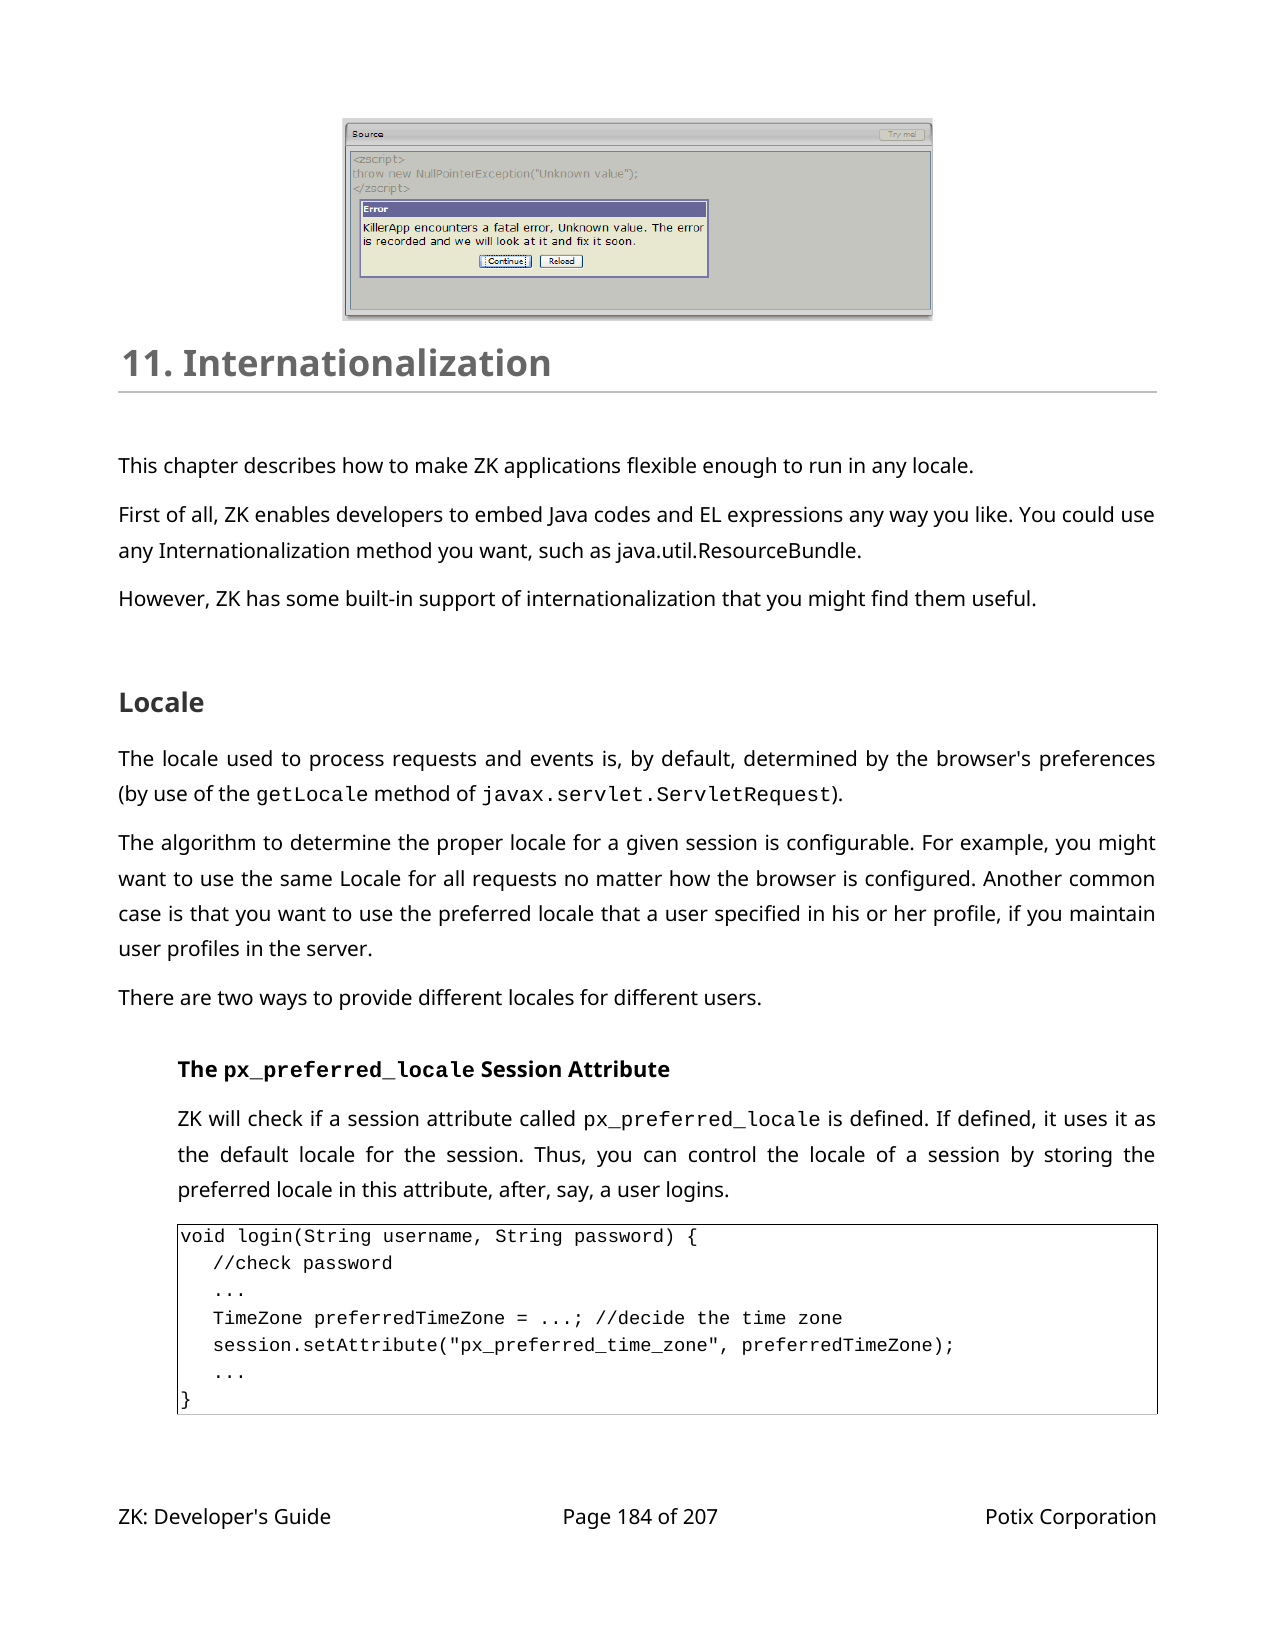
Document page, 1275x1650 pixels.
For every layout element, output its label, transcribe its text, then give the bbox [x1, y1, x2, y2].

text ... [178, 1360, 1157, 1384]
text TimeZone preferredTimeZone = ...; //decide the time zone [178, 1306, 1157, 1330]
text However, ZK has some built-in support of internationalization that you might find them useful. [118, 584, 1157, 613]
text } [178, 1387, 1157, 1414]
subtitle 11. Internationalization [118, 340, 1157, 391]
text There are two ways to provide different locales for different users. [118, 983, 1157, 1011]
subtitle Locale [118, 684, 1157, 720]
text void login(String username, String password) { [178, 1225, 1157, 1248]
text This chapter describes how to make ZK applications flexible enough to run in any locale. [118, 452, 1157, 480]
text session.setAttribute("px_preferred_time_zone", preferredTimeZone); [178, 1333, 1157, 1357]
text The locale used to process requests and events is, by default, determined by the browser's preferences (by use of the getLocale method of javax.servlet.ServletRequest). [118, 744, 1157, 808]
subtitle The px_preferred_locale Session Attribute [177, 1054, 1157, 1084]
text First of all, ZK enables developers to embed Java codes and EL expressions any way you like. You could use any Internationalization method you want, such as java.util.ResourceBundle. [118, 501, 1157, 564]
text ZK will check if a session attribute called px_preferred_locale is defined. If defined, it uses it as the default locale for the session. Thus, you can control the locale of a session by storing the preferred locale in this attribute, after, say, a user logins. [177, 1104, 1157, 1203]
text //check password [178, 1251, 1157, 1275]
text The algorithm to determine the proper locale for a given session is configurable. For example, you might want to use the same Locale for all requests no matter how the browser is configured. Another common case is that you want to use the preferred locale that a user specified in his or her profile, if you maintain user profiles in the server. [118, 828, 1157, 962]
picture [342, 118, 933, 321]
text ... [178, 1278, 1157, 1303]
